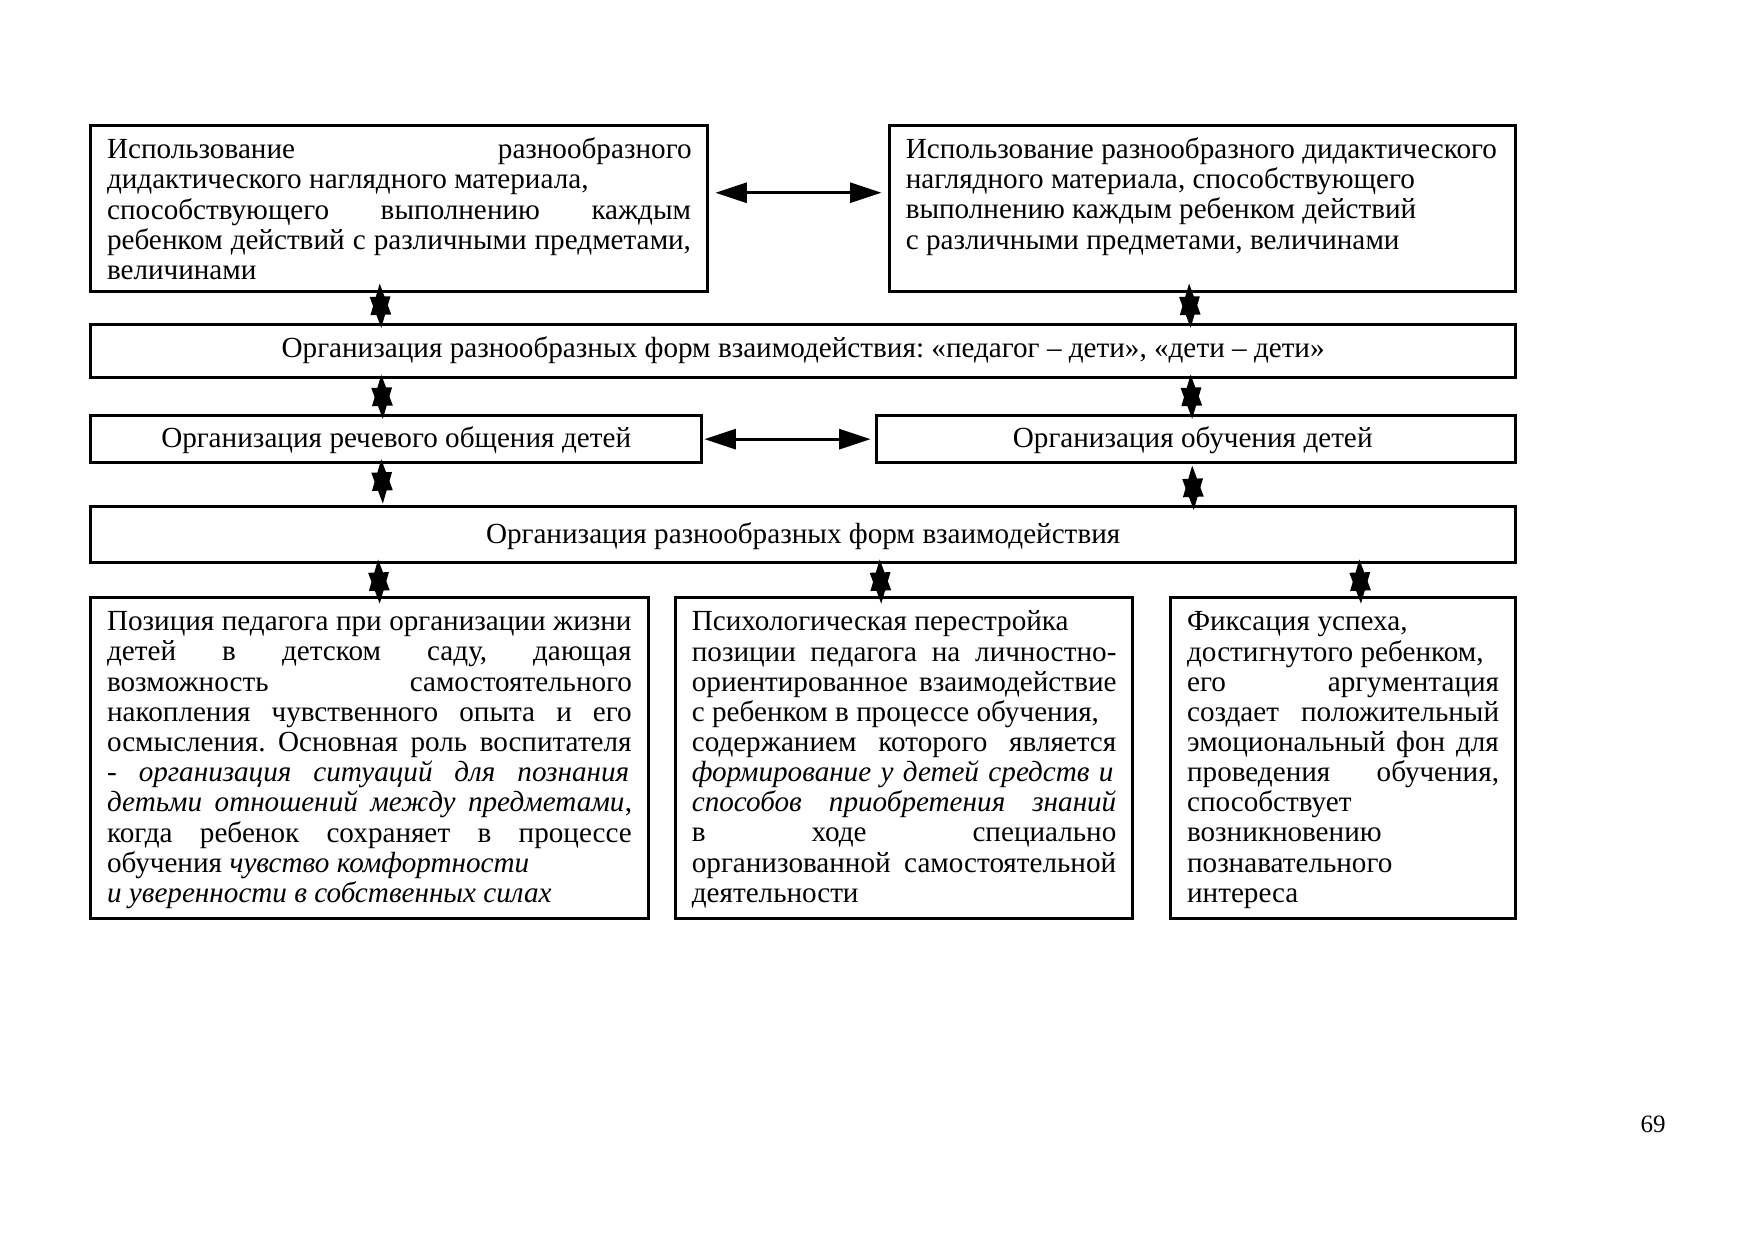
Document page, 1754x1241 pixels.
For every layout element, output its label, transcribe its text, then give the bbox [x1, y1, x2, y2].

text Психологическая перестройка [692, 607, 1116, 637]
text Организация речевого общения детей [107, 426, 685, 452]
text Организация разнообразных форм взаимодействия: «педагог – дети», «дети – дети» [107, 334, 1499, 364]
text и уверенности в собственных силах [107, 878, 632, 909]
text Фиксация успеха, [1187, 607, 1499, 637]
text позиции педагога на личностно-ориентированное взаимодействие с ребенком в процессе обучения, [692, 637, 1116, 727]
text с различными предметами, величинами [906, 225, 1499, 255]
text познавательного интереса [1187, 848, 1499, 908]
text наглядного материала, способствующего выполнению каждым ребенком действий [906, 165, 1499, 225]
text способствующего выполнению каждым ребенком действий с различными предметами, величинами [107, 195, 691, 283]
text Использование разнообразного дидактического [906, 135, 1499, 165]
text Позиция педагога при организации жизни детей в детском саду, дающая возможность самостоятельного накопления чувственного опыта и его осмысления. Основная роль воспитателя - организация ситуаций для познания детьми отношений между предметами, когда ребенок сохраняет в процессе обучения чувство комфортности [107, 607, 632, 878]
text Организация разнообразных форм взаимодействия [107, 519, 1499, 550]
text Использование разнообразного дидактического наглядного материала, [107, 135, 691, 195]
text его аргументация создает положительный эмоциональный фон для проведения обучения, способствует возникновению [1187, 667, 1499, 848]
text содержанием которого является формирование у детей средств и способов приобретения знаний в ходе специально организованной самостоятельной деятельности [692, 727, 1116, 908]
text достигнутого ребенком, [1187, 637, 1499, 667]
text Организация обучения детей [893, 426, 1499, 452]
